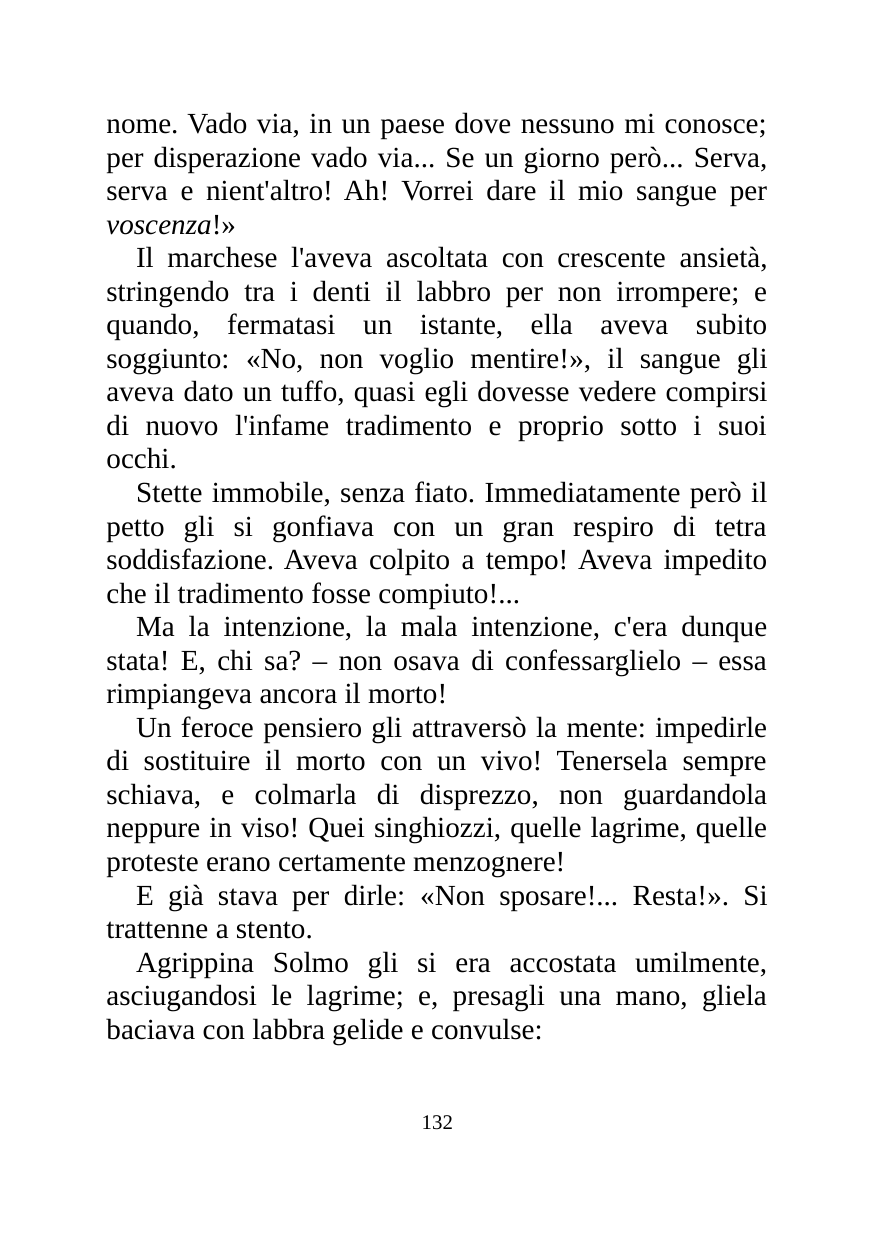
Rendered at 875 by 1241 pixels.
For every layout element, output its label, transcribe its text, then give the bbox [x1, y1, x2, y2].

text Il marchese l'aveva ascoltata con crescente ansietà, stringendo tra i denti il labbro per non irrompere; e quando, fermatasi un istante, ella aveva subito soggiunto: «No, non voglio mentire!», il sangue gli aveva dato un tuffo, quasi egli dovesse vedere compirsi di nuovo l'infame tradimento e proprio sotto i suoi occhi. [106, 240, 768, 475]
text Un feroce pensiero gli attraversò la mente: impedirle di sostituire il morto con un vivo! Tenersela sempre schiava, e colmarla di disprezzo, non guardandola neppure in viso! Quei singhiozzi, quelle lagrime, quelle proteste erano certamente menzognere! [106, 710, 768, 878]
text Agrippina Solmo gli si era accostata umilmente, asciugandosi le lagrime; e, presagli una mano, gliela baciava con labbra gelide e convulse: [106, 945, 768, 1045]
text Stette immobile, senza fiato. Immediatamente però il petto gli si gonfiava con un gran respiro di tetra soddisfazione. Aveva colpito a tempo! Aveva impedito che il tradimento fosse compiuto!... [106, 475, 768, 609]
text Ma la intenzione, la mala intenzione, c'era dunque stata! E, chi sa? – non osava di confessarglielo – essa rimpiangeva ancora il morto! [106, 609, 768, 710]
text E già stava per dirle: «Non sposare!... Resta!». Si trattenne a stento. [106, 878, 768, 945]
text nome. Vado via, in un paese dove nessuno mi conosce; per disperazione vado via... Se un giorno però... Serva, serva e nient'altro! Ah! Vorrei dare il mio sangue per voscenza!» [106, 106, 768, 240]
